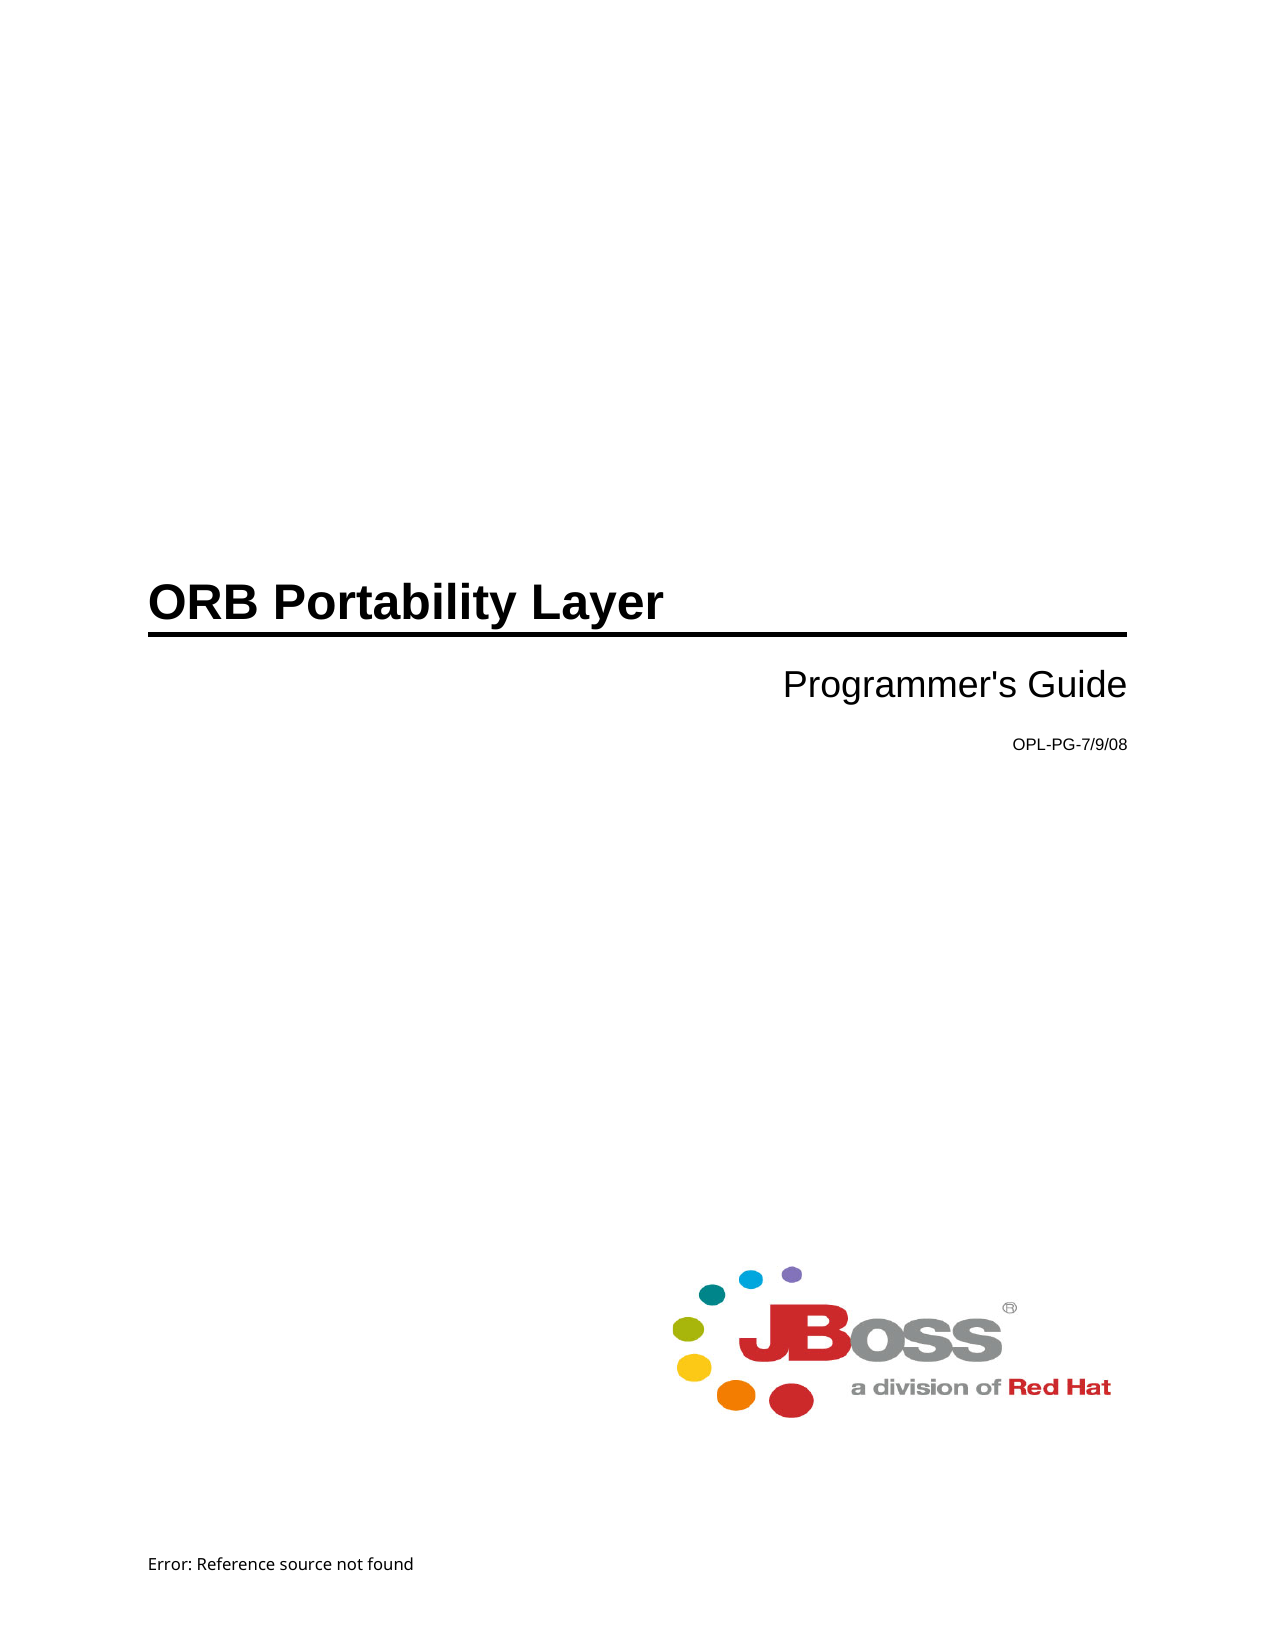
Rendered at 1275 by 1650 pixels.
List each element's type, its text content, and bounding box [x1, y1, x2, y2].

picture [672, 1266, 1111, 1418]
text OPL-PG-7/9/08 [148, 735, 1127, 754]
subtitle Programmer's Guide [148, 662, 1127, 706]
title ORB Portability Layer [148, 573, 1127, 632]
